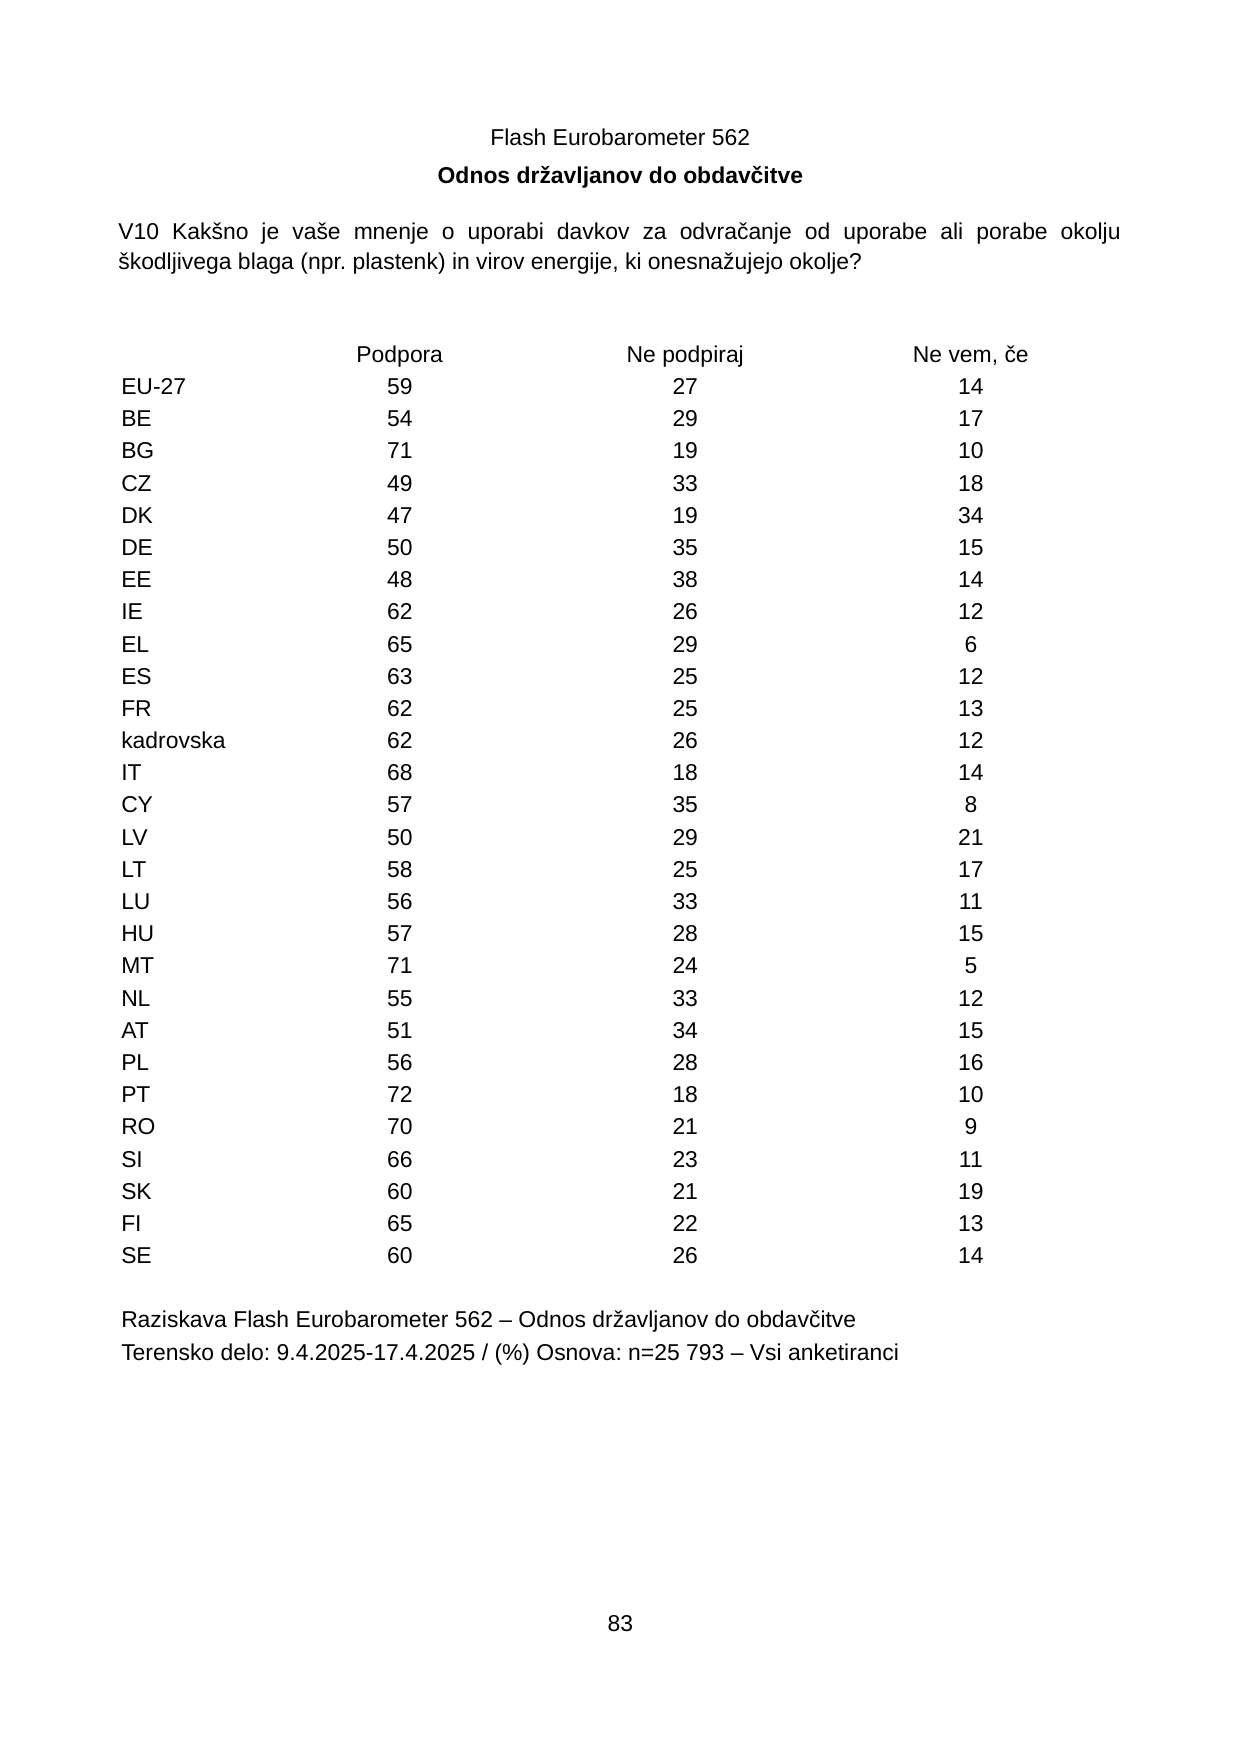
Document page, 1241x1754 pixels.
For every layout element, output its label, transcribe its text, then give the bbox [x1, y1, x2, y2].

table_cell 16 [828, 1046, 1113, 1078]
table_cell 18 [542, 756, 828, 788]
table_cell 62 [257, 692, 542, 724]
table_cell 15 [828, 917, 1113, 949]
table_cell 29 [542, 402, 828, 434]
table_cell 10 [828, 435, 1113, 467]
table_cell kadrovska [118, 724, 257, 756]
table_cell 57 [257, 789, 542, 821]
table_cell [118, 1271, 257, 1303]
text V10 Kakšno je vaše mnenje o uporabi davkov za odvračanje od uporabe ali porabe okolju škodljivega blaga (npr. plastenk) in virov energije, ki onesnažujejo okolje? [118, 218, 1122, 275]
table_cell IE [118, 595, 257, 628]
table_cell LU [118, 885, 257, 917]
table_cell 28 [542, 917, 828, 949]
table_cell 33 [542, 467, 828, 499]
table_cell 35 [542, 789, 828, 821]
table_cell ES [118, 660, 257, 692]
table_cell 21 [828, 821, 1113, 853]
table_cell 25 [542, 692, 828, 724]
table_cell RO [118, 1110, 257, 1143]
table_cell 47 [257, 499, 542, 531]
table_cell 17 [828, 853, 1113, 885]
table_cell EE [118, 563, 257, 595]
table_cell SE [118, 1239, 257, 1271]
table_cell 56 [257, 885, 542, 917]
table_cell 33 [542, 982, 828, 1014]
table_cell Terensko delo: 9.4.2025-17.4.2025 / (%) Osnova: n=25 793 – Vsi anketiranci [118, 1336, 1113, 1368]
table_cell BG [118, 435, 257, 467]
table_cell HU [118, 917, 257, 949]
table_cell CZ [118, 467, 257, 499]
table_cell 35 [542, 531, 828, 563]
table_cell 59 [257, 370, 542, 402]
table_cell 50 [257, 821, 542, 853]
table_cell 15 [828, 1014, 1113, 1046]
table_cell 9 [828, 1110, 1113, 1143]
table_cell 60 [257, 1175, 542, 1207]
table_cell 14 [828, 563, 1113, 595]
table_cell 11 [828, 1143, 1113, 1175]
table_cell 13 [828, 1207, 1113, 1239]
table_cell PL [118, 1046, 257, 1078]
table_cell 57 [257, 917, 542, 949]
table_cell 11 [828, 885, 1113, 917]
table_cell 12 [828, 595, 1113, 628]
table_cell 65 [257, 1207, 542, 1239]
table_cell 25 [542, 853, 828, 885]
table_cell 12 [828, 724, 1113, 756]
table_cell 19 [828, 1175, 1113, 1207]
table_cell AT [118, 1014, 257, 1046]
table_cell 18 [828, 467, 1113, 499]
table_cell 34 [828, 499, 1113, 531]
table_cell 23 [542, 1143, 828, 1175]
table_cell 62 [257, 595, 542, 628]
table_cell 10 [828, 1078, 1113, 1110]
table_cell 6 [828, 628, 1113, 660]
table_cell 28 [542, 1046, 828, 1078]
table_cell 12 [828, 660, 1113, 692]
table_cell 27 [542, 370, 828, 402]
table_cell MT [118, 950, 257, 982]
table_header Ne vem, če [828, 338, 1113, 370]
table_cell 18 [542, 1078, 828, 1110]
table_header [118, 338, 257, 370]
table_cell 62 [257, 724, 542, 756]
table_cell 19 [542, 435, 828, 467]
table_cell FR [118, 692, 257, 724]
table_cell 50 [257, 531, 542, 563]
table_cell PT [118, 1078, 257, 1110]
table_cell 70 [257, 1110, 542, 1143]
table_cell 25 [542, 660, 828, 692]
table_cell 29 [542, 821, 828, 853]
table_cell SK [118, 1175, 257, 1207]
table_cell [542, 1271, 828, 1303]
table_cell 68 [257, 756, 542, 788]
table_cell 60 [257, 1239, 542, 1271]
table_cell DK [118, 499, 257, 531]
table_cell LV [118, 821, 257, 853]
table_cell 58 [257, 853, 542, 885]
table_cell 17 [828, 402, 1113, 434]
table_cell BE [118, 402, 257, 434]
table_cell 14 [828, 1239, 1113, 1271]
table_cell LT [118, 853, 257, 885]
table_cell 22 [542, 1207, 828, 1239]
table_cell SI [118, 1143, 257, 1175]
table_cell 65 [257, 628, 542, 660]
table_cell FI [118, 1207, 257, 1239]
table_cell 13 [828, 692, 1113, 724]
table_cell 54 [257, 402, 542, 434]
table_cell 24 [542, 950, 828, 982]
table_cell 63 [257, 660, 542, 692]
table_cell 15 [828, 531, 1113, 563]
table_cell DE [118, 531, 257, 563]
table_cell IT [118, 756, 257, 788]
table_cell 19 [542, 499, 828, 531]
table_cell 48 [257, 563, 542, 595]
table_cell 26 [542, 595, 828, 628]
table_header Podpora [257, 338, 542, 370]
table_cell 8 [828, 789, 1113, 821]
table_cell 56 [257, 1046, 542, 1078]
table_cell 66 [257, 1143, 542, 1175]
table_cell 51 [257, 1014, 542, 1046]
table_cell 26 [542, 1239, 828, 1271]
table_cell 71 [257, 950, 542, 982]
table_cell 21 [542, 1110, 828, 1143]
table_cell 26 [542, 724, 828, 756]
table_cell 49 [257, 467, 542, 499]
table_header Ne podpiraj [542, 338, 828, 370]
table_cell 34 [542, 1014, 828, 1046]
table_cell NL [118, 982, 257, 1014]
table_cell 29 [542, 628, 828, 660]
table_cell 14 [828, 756, 1113, 788]
table_cell Raziskava Flash Eurobarometer 562 – Odnos državljanov do obdavčitve [118, 1304, 1113, 1336]
table_cell 38 [542, 563, 828, 595]
table_cell 5 [828, 950, 1113, 982]
table_cell 33 [542, 885, 828, 917]
table_cell [828, 1271, 1113, 1303]
table_cell 71 [257, 435, 542, 467]
table_cell [257, 1271, 542, 1303]
table_cell EU-27 [118, 370, 257, 402]
table_cell 21 [542, 1175, 828, 1207]
table_cell 12 [828, 982, 1113, 1014]
table_cell 14 [828, 370, 1113, 402]
table_cell EL [118, 628, 257, 660]
table_cell 72 [257, 1078, 542, 1110]
table_cell 55 [257, 982, 542, 1014]
table_cell CY [118, 789, 257, 821]
